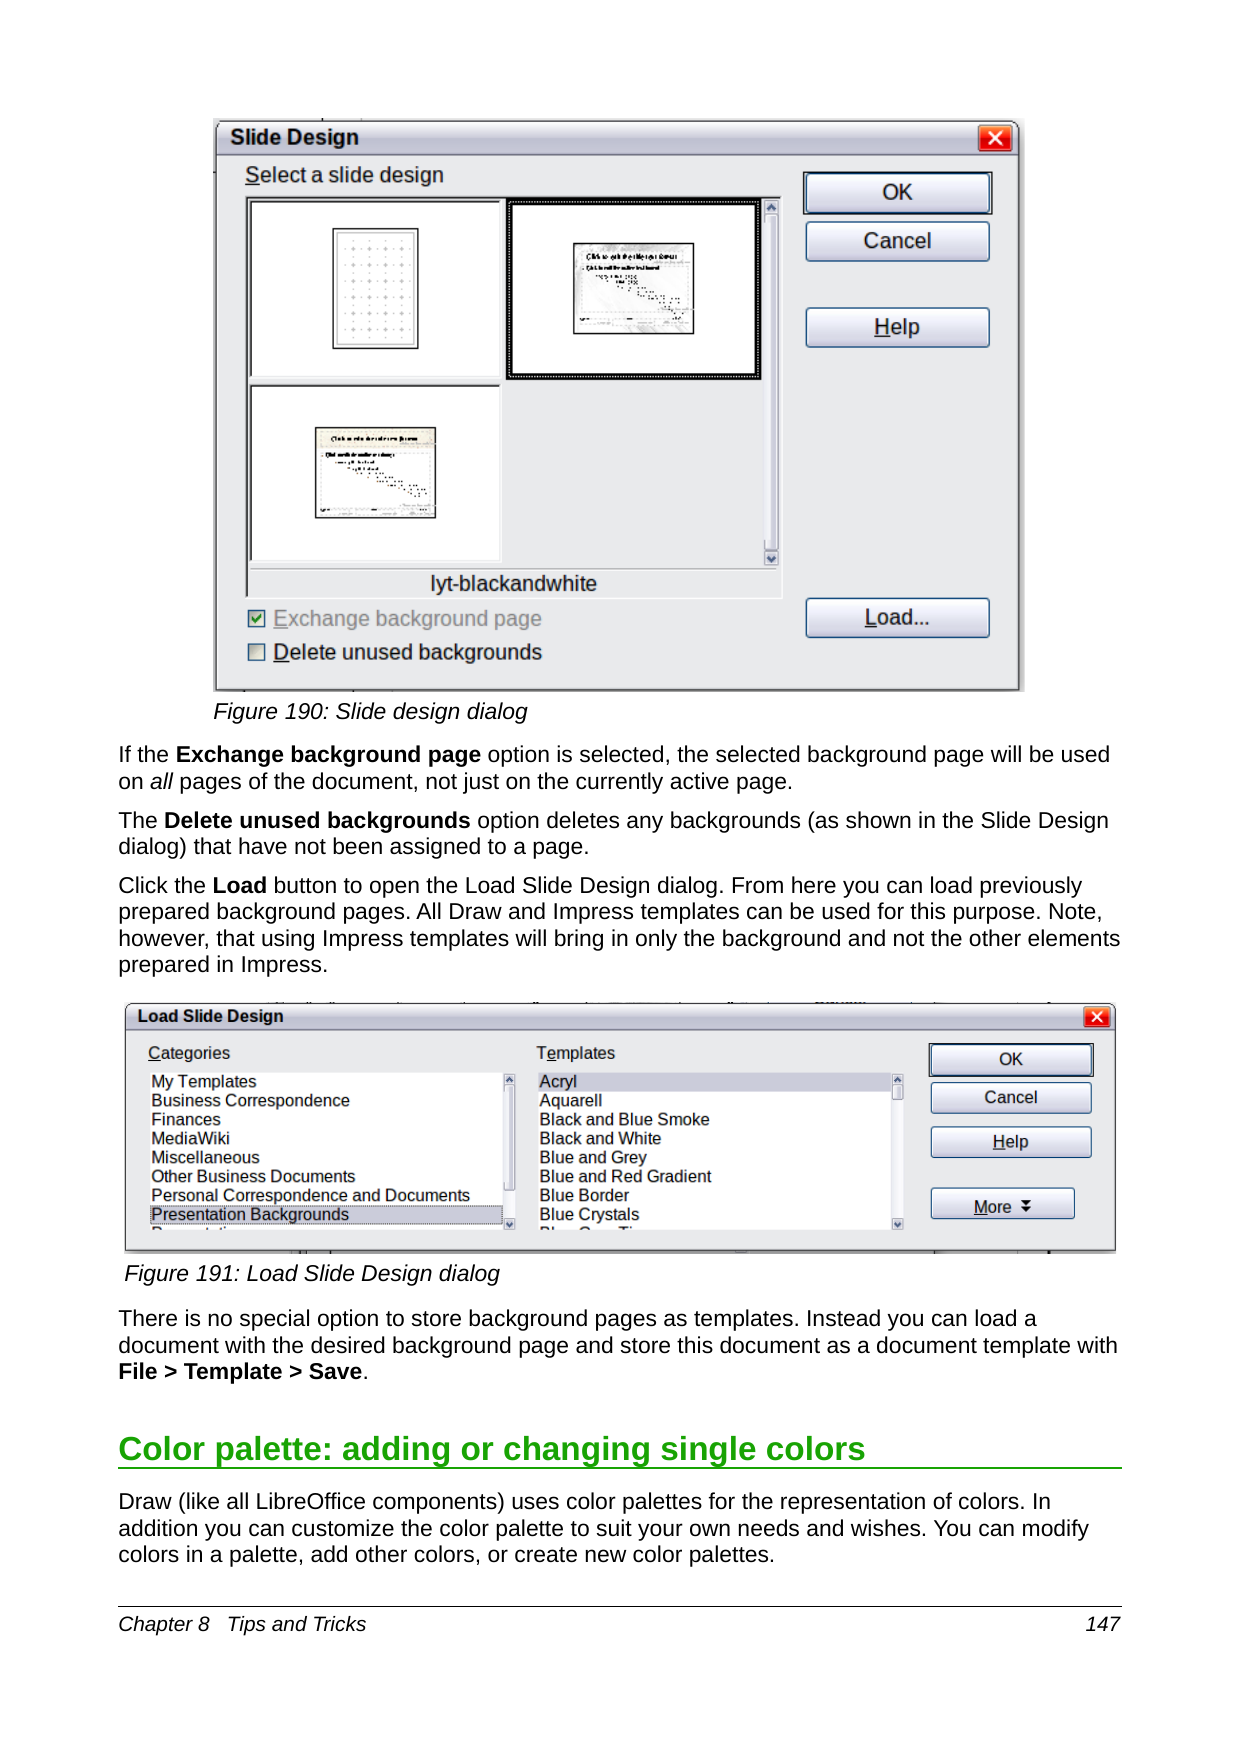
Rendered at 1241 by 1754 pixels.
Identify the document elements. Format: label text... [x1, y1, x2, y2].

text Figure 190: Slide design dialog [213, 698, 1027, 724]
text Click the Load button to open the Load Slide Design dialog. From here you can load previously prepared background pages. All Draw and Impress templates can be used for this purpose. Note, however, that using Impress templates will bring in only the background and not the other elements prepared in Impress. [118, 872, 1122, 977]
text The Delete unused backgrounds option deletes any backgrounds (as shown in the Slide Design dialog) that have not been assigned to a page. [118, 807, 1122, 859]
text If the Exchange background page option is selected, the selected background page will be used on all pages of the document, not just on the currently active page. [118, 741, 1122, 794]
text Figure 191: Load Slide Design dialog [124, 1260, 1116, 1286]
picture [213, 118, 1025, 692]
text There is no special option to store background pages as templates. Instead you can load a document with the desired background page and store this document as a document template with File > Template > Save. [118, 1305, 1122, 1384]
subtitle Color palette: adding or changing single colors [118, 1429, 1122, 1467]
text Draw (like all LibreOffice components) uses color palettes for the representation of colors. In addition you can customize the color palette to suit your own needs and wishes. You can modify colors in a palette, add other colors, or create new color palettes. [118, 1488, 1122, 1567]
picture [124, 1002, 1117, 1254]
